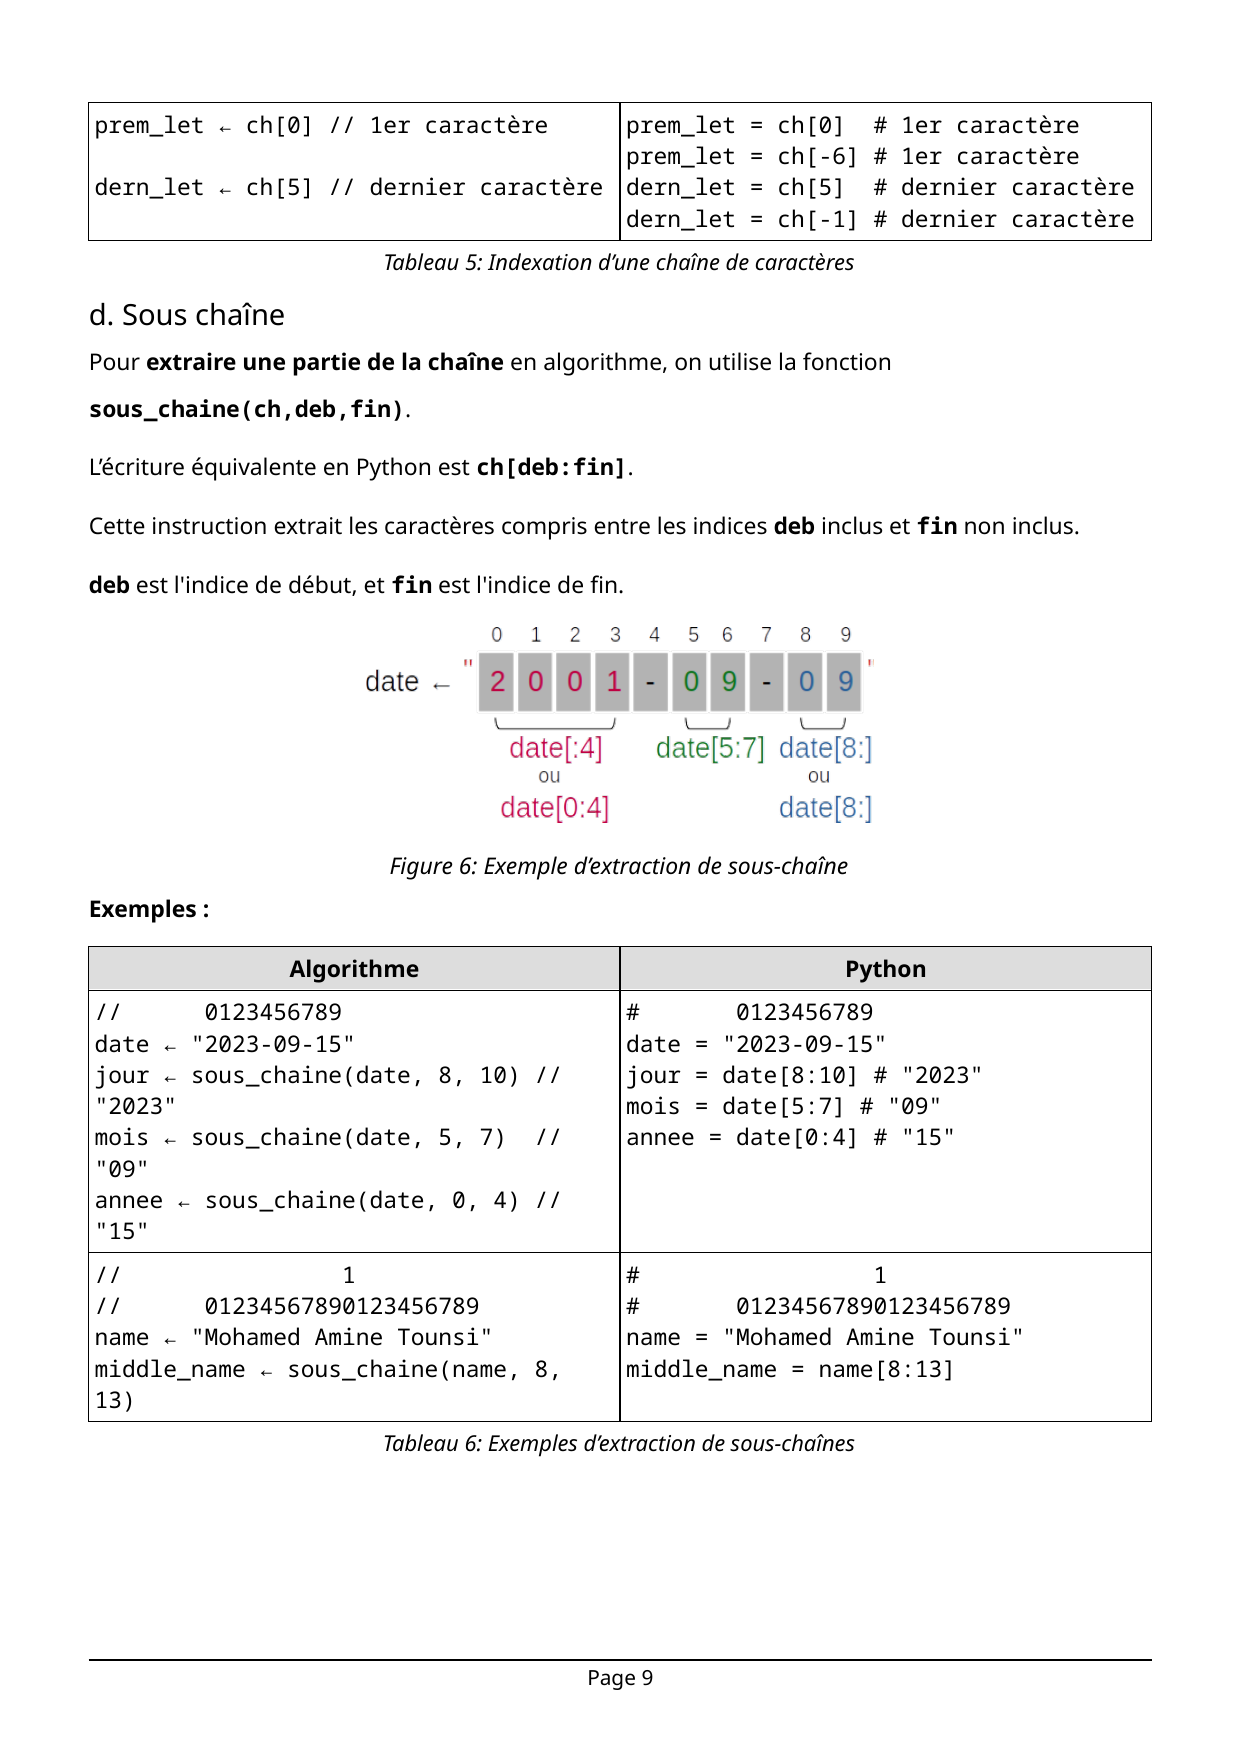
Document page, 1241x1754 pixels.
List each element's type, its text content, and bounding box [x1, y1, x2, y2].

table_cell # 0123456789 date = "2023-09-15" jour = date[8:10] # "2023" mois = date[5:7] # "09" annee = date[0:4] # "15" [621, 991, 1151, 1252]
text Tableau 5: Indexation d’une chaîne de caractères [88, 247, 1152, 276]
table_cell // 0123456789 date ← "2023-09-15" jour ← sous_chaine(date, 8, 10) // "2023" mois ← sous_chaine(date, 5, 7) // "09" annee ← sous_chaine(date, 0, 4) // "15" [89, 991, 619, 1252]
text Cette instruction extrait les caractères compris entre les indices deb inclus et fin non inclus. [88, 510, 1152, 541]
text deb est l'indice de début, et fin est l'indice de fin. [88, 569, 1152, 600]
subtitle d. Sous chaîne [88, 294, 1152, 334]
table_header Python [621, 947, 1151, 989]
table_cell // 1 // 01234567890123456789 name ← "Mohamed Amine Tounsi" middle_name ← sous_chaine(name, 8, 13) [89, 1253, 619, 1421]
text Figure 6: Exemple d’extraction de sous-chaîne [88, 850, 1152, 881]
table_cell # 1 # 01234567890123456789 name = "Mohamed Amine Tounsi" middle_name = name[8:13] [621, 1253, 1151, 1421]
text Tableau 6: Exemples d’extraction de sous-chaînes [88, 1428, 1152, 1458]
table_cell prem_let = ch[0] # 1er caractère prem_let = ch[-6] # 1er caractère dern_let = ch[5] # dernier caractère dern_let = ch[-1] # dernier caractère [621, 103, 1151, 239]
picture [366, 627, 874, 823]
text Exemples : [88, 893, 1152, 924]
text L’écriture équivalente en Python est ch[deb:fin]. [88, 451, 1152, 482]
table_cell prem_let ← ch[0] // 1er caractère dern_let ← ch[5] // dernier caractère [89, 103, 619, 239]
table_header Algorithme [89, 947, 619, 989]
text Pour extraire une partie de la chaîne en algorithme, on utilise la fonction sous_chaine(ch,deb,fin). [88, 346, 1152, 424]
